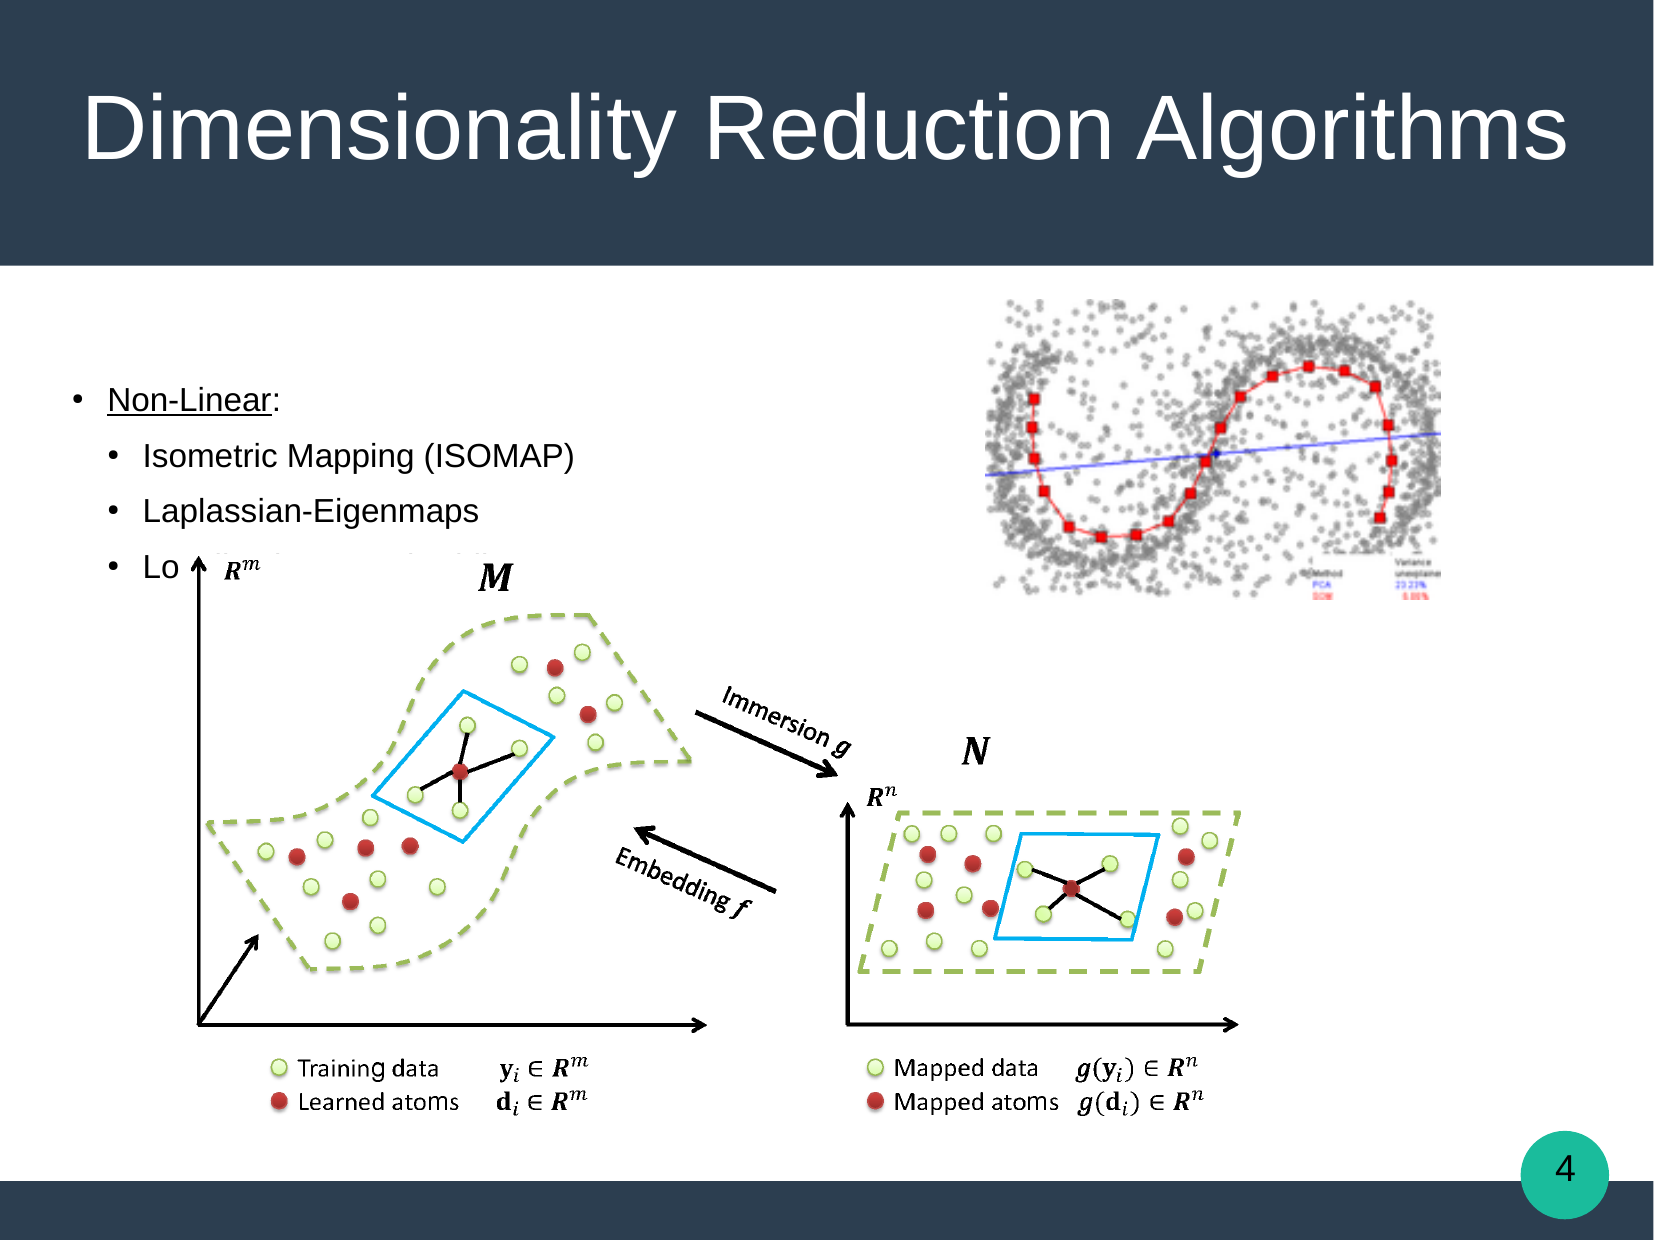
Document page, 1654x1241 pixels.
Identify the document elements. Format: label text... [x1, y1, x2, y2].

picture [180, 299, 1441, 1119]
text_box [1540, 1140, 1654, 1223]
subtitle Non-Linear: Isometric Mapping (ISOMAP) Laplassian-Eigenmaps Locally Linear Embeddings [71, 152, 1561, 1241]
title Dimensionality Reduction Algorithms [59, 49, 1595, 207]
